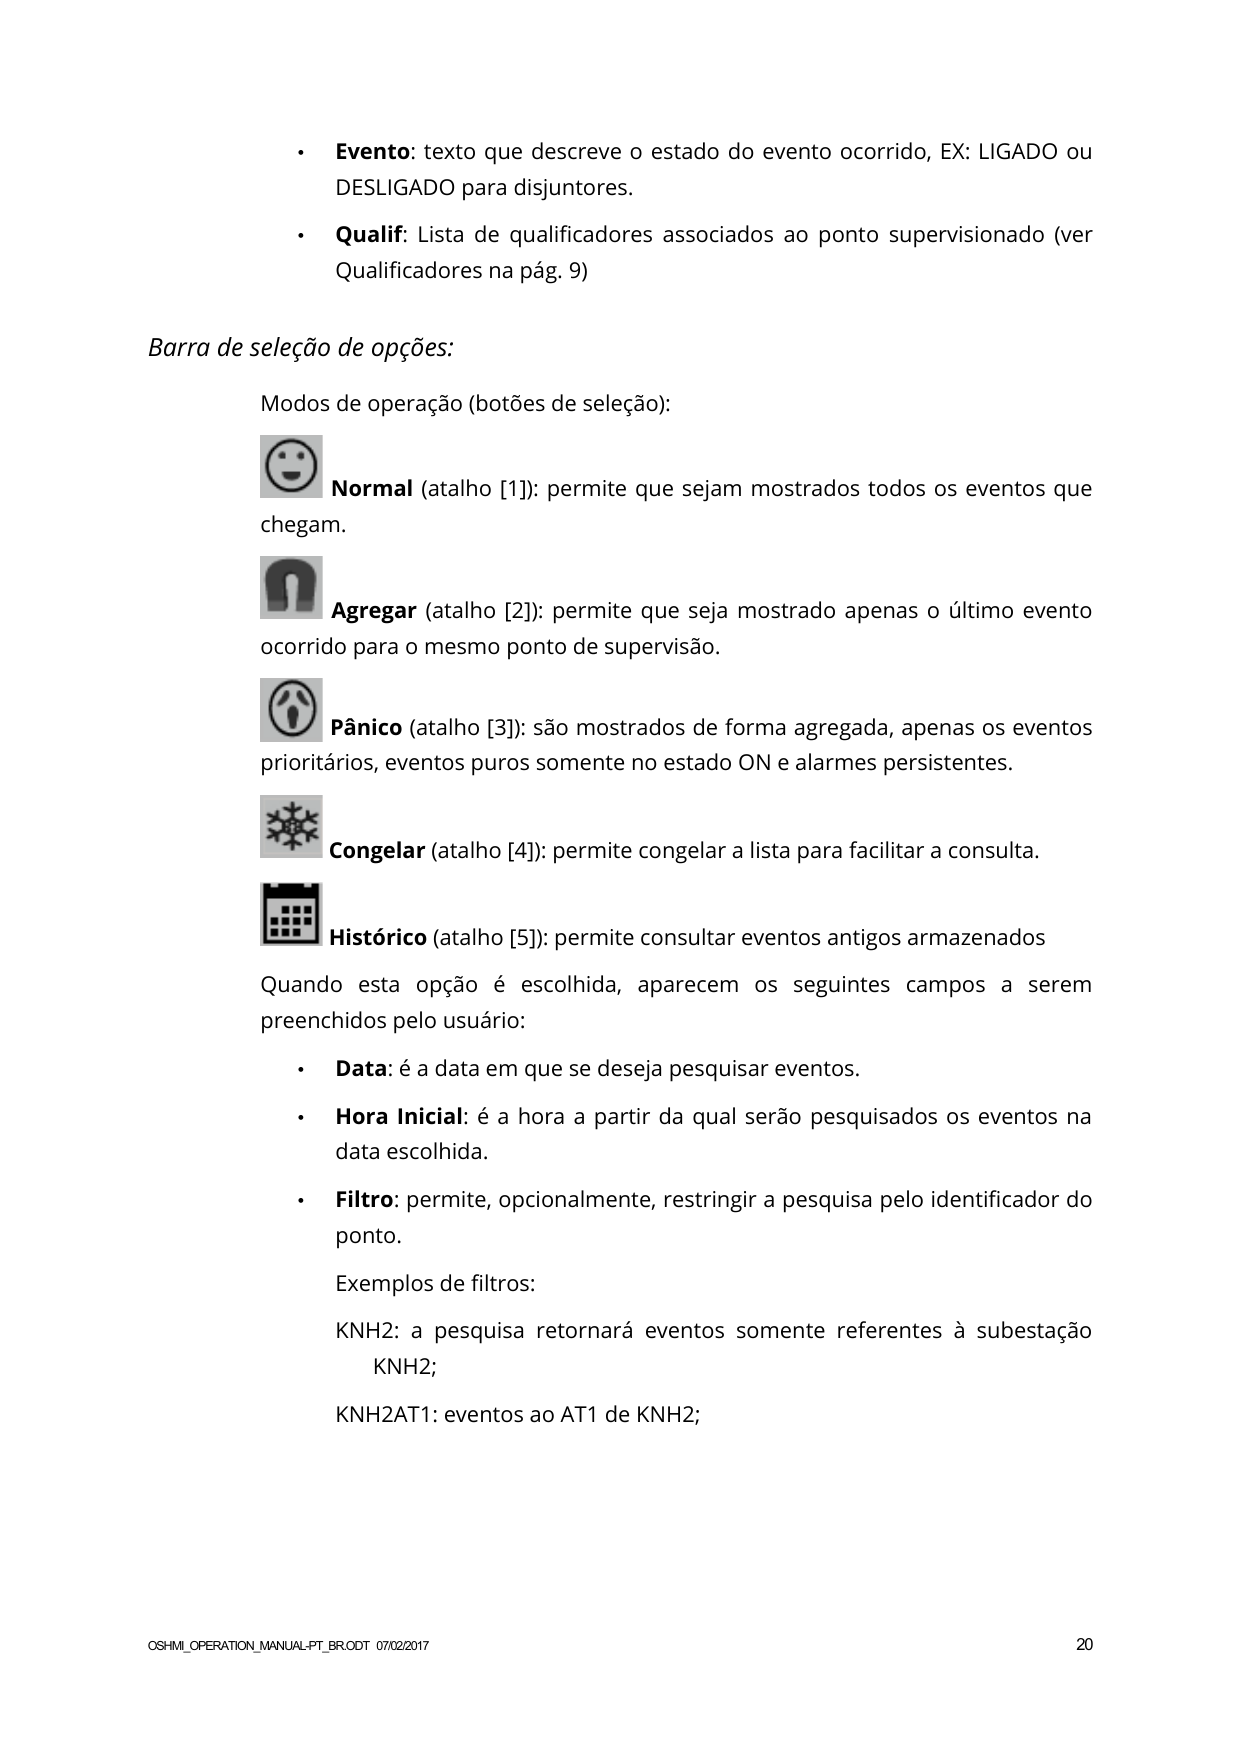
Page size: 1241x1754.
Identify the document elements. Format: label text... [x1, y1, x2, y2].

list Filtro: permite, opcionalmente, restringir a pesquisa pelo identificador do ponto. [298, 1184, 1093, 1249]
text Normal (atalho [1]): permite que sejam mostrados todos os eventos que chegam. [260, 435, 1093, 538]
list Data: é a data em que se deseja pesquisar eventos. [298, 1053, 1093, 1083]
text KNH2: a pesquisa retornará eventos somente referentes à subestação KNH2; [335, 1315, 1093, 1381]
picture [260, 435, 323, 498]
text Pânico (atalho [3]): são mostrados de forma agregada, apenas os eventos prioritários, eventos puros somente no estado ON e alarmes persistentes. [260, 679, 1093, 777]
picture [260, 795, 323, 858]
text Quando esta opção é escolhida, aparecem os seguintes campos a serem preenchidos pelo usuário: [260, 969, 1093, 1035]
picture [260, 556, 323, 619]
list Qualif: Lista de qualificadores associados ao ponto supervisionado (ver Qualificadores na pág. 9) [298, 219, 1093, 285]
text KNH2AT1: eventos ao AT1 de KNH2; [335, 1399, 1093, 1428]
list Evento: texto que descreve o estado do evento ocorrido, EX: LIGADO ou DESLIGADO para disjuntores. [298, 136, 1093, 201]
text Exemplos de filtros: [335, 1267, 1093, 1297]
text Agregar (atalho [2]): permite que seja mostrado apenas o último evento ocorrido para o mesmo ponto de supervisão. [260, 619, 1093, 661]
text Histórico (atalho [5]): permite consultar eventos antigos armazenados [260, 883, 1093, 952]
text Congelar (atalho [4]): permite congelar a lista para facilitar a consulta. [260, 795, 1093, 865]
text Modos de operação (botões de seleção): [260, 388, 1093, 417]
picture [260, 882, 323, 946]
picture [260, 678, 323, 742]
subtitle Barra de seleção de opções: [148, 330, 1093, 364]
list Hora Inicial: é a hora a partir da qual serão pesquisados os eventos na data escolhida. [298, 1101, 1093, 1166]
